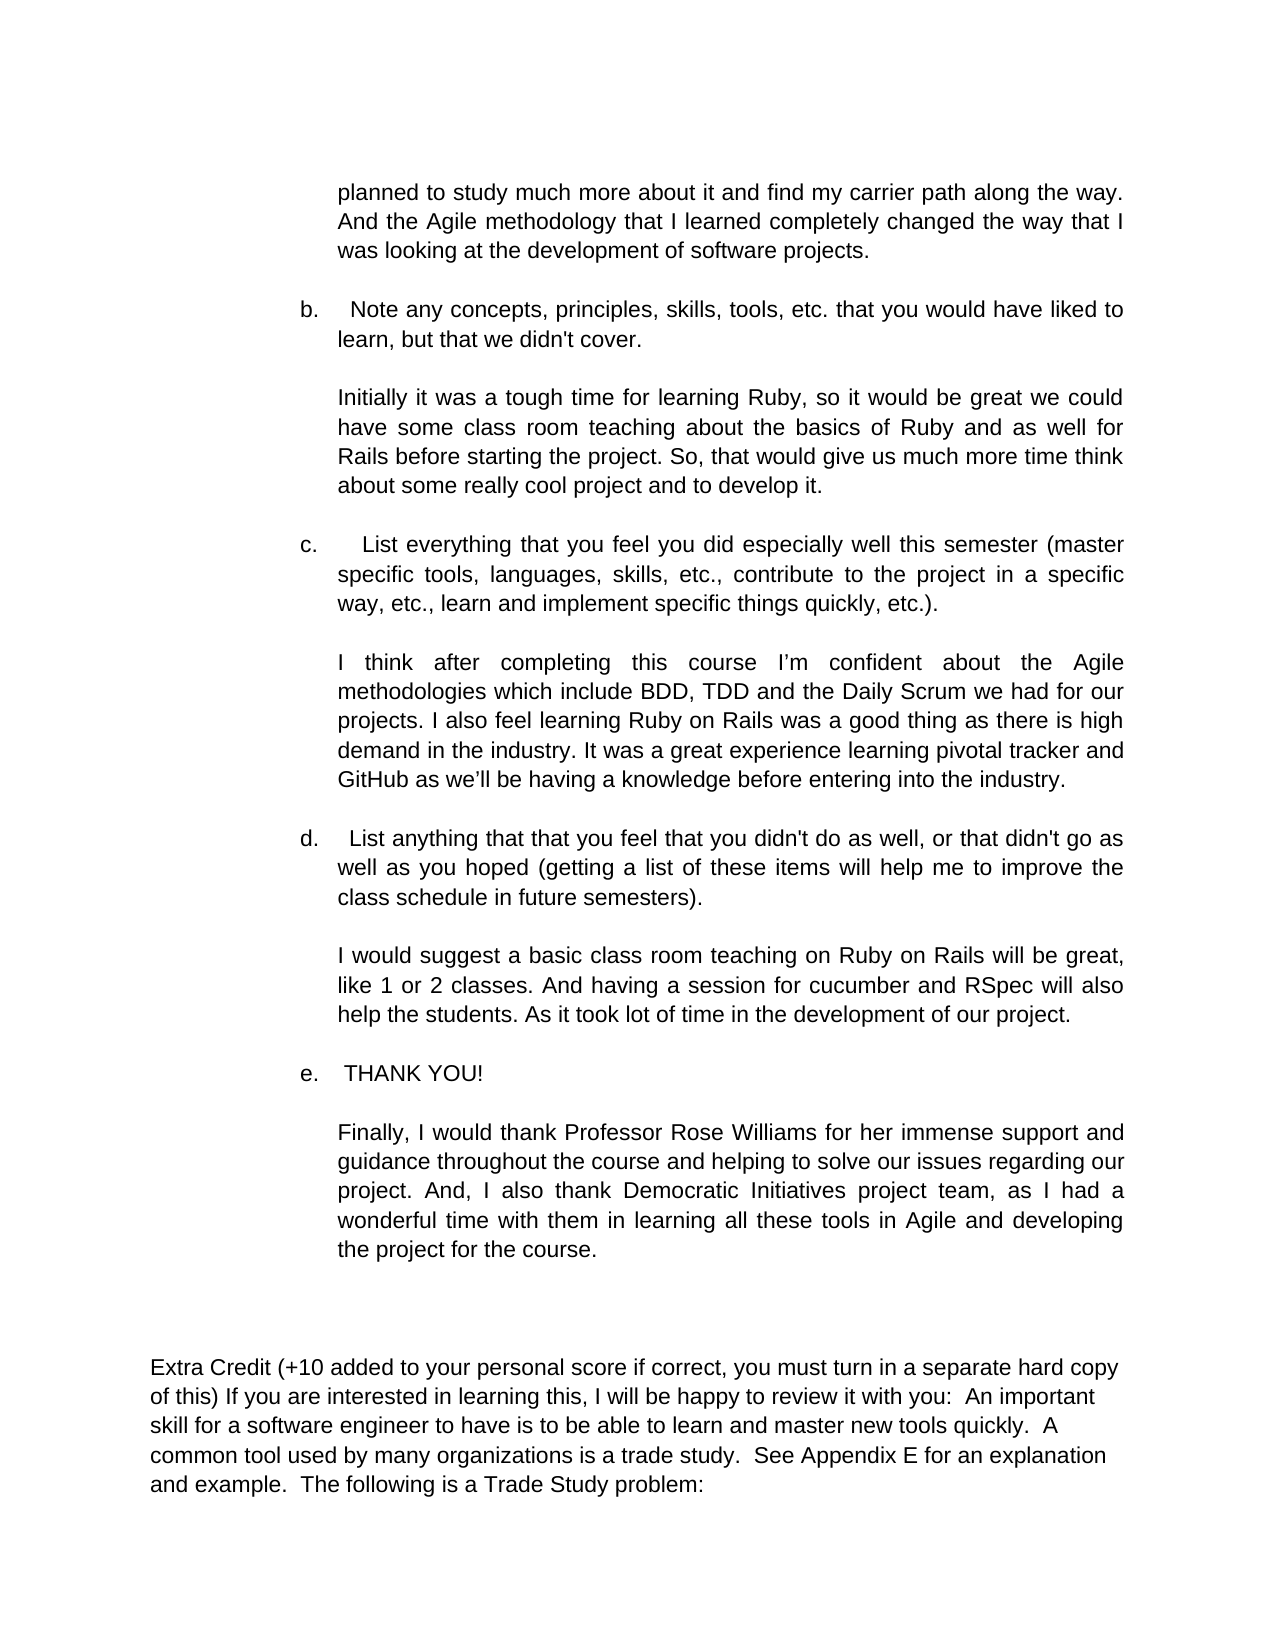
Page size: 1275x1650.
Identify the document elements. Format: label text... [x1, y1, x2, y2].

text e. THANK YOU! [300, 1061, 1125, 1086]
text I would suggest a basic class room teaching on Ruby on Rails will be great, like 1 or 2 classes. And having a session for cucumber and RSpec will also help the students. As it took lot of time in the development of our project. [337, 943, 1125, 1028]
text b. Note any concepts, principles, skills, tools, etc. that you would have liked to learn, but that we didn't cover. [300, 297, 1125, 352]
text d. List anything that that you feel that you didn't do as well, or that didn't go as well as you hoped (getting a list of these items will help me to improve the class schedule in future semesters). [300, 826, 1125, 910]
text planned to study much more about it and find my carrier path along the way. And the Agile methodology that I learned completely changed the way that I was looking at the development of software projects. [337, 179, 1125, 264]
text Extra Credit (+10 added to your personal score if correct, you must turn in a separate hard copy of this) If you are interested in learning this, I will be happy to review it with you: An important skill for a software engineer to have is to be able to learn and master new tools quickly. A common tool used by many organizations is a trade study. See Appendix E for an explanation and example. The following is a Trade Study problem: [150, 1354, 1125, 1498]
text Initially it was a tough time for learning Ruby, so it would be great we could have some class room teaching about the basics of Ruby and as well for Rails before starting the project. So, that would give us much more time think about some really cool project and to develop it. [337, 385, 1125, 499]
text I think after completing this course I’m confident about the Agile methodologies which include BDD, TDD and the Daily Scrum we had for our projects. I also feel learning Ruby on Rails was a good thing as there is high demand in the industry. It was a great experience learning pivotal tracker and GitHub as we’ll be having a knowledge before entering into the industry. [337, 649, 1125, 793]
text c. List everything that you feel you did especially well this semester (master specific tools, languages, skills, etc., contribute to the project in a specific way, etc., learn and implement specific things quickly, etc.). [300, 532, 1125, 616]
text Finally, I would thank Professor Rose Williams for her immense support and guidance throughout the course and helping to solve our issues regarding our project. And, I also thank Democratic Initiatives project team, as I had a wonderful time with them in learning all these tools in Agile and developing the project for the course. [337, 1119, 1125, 1263]
